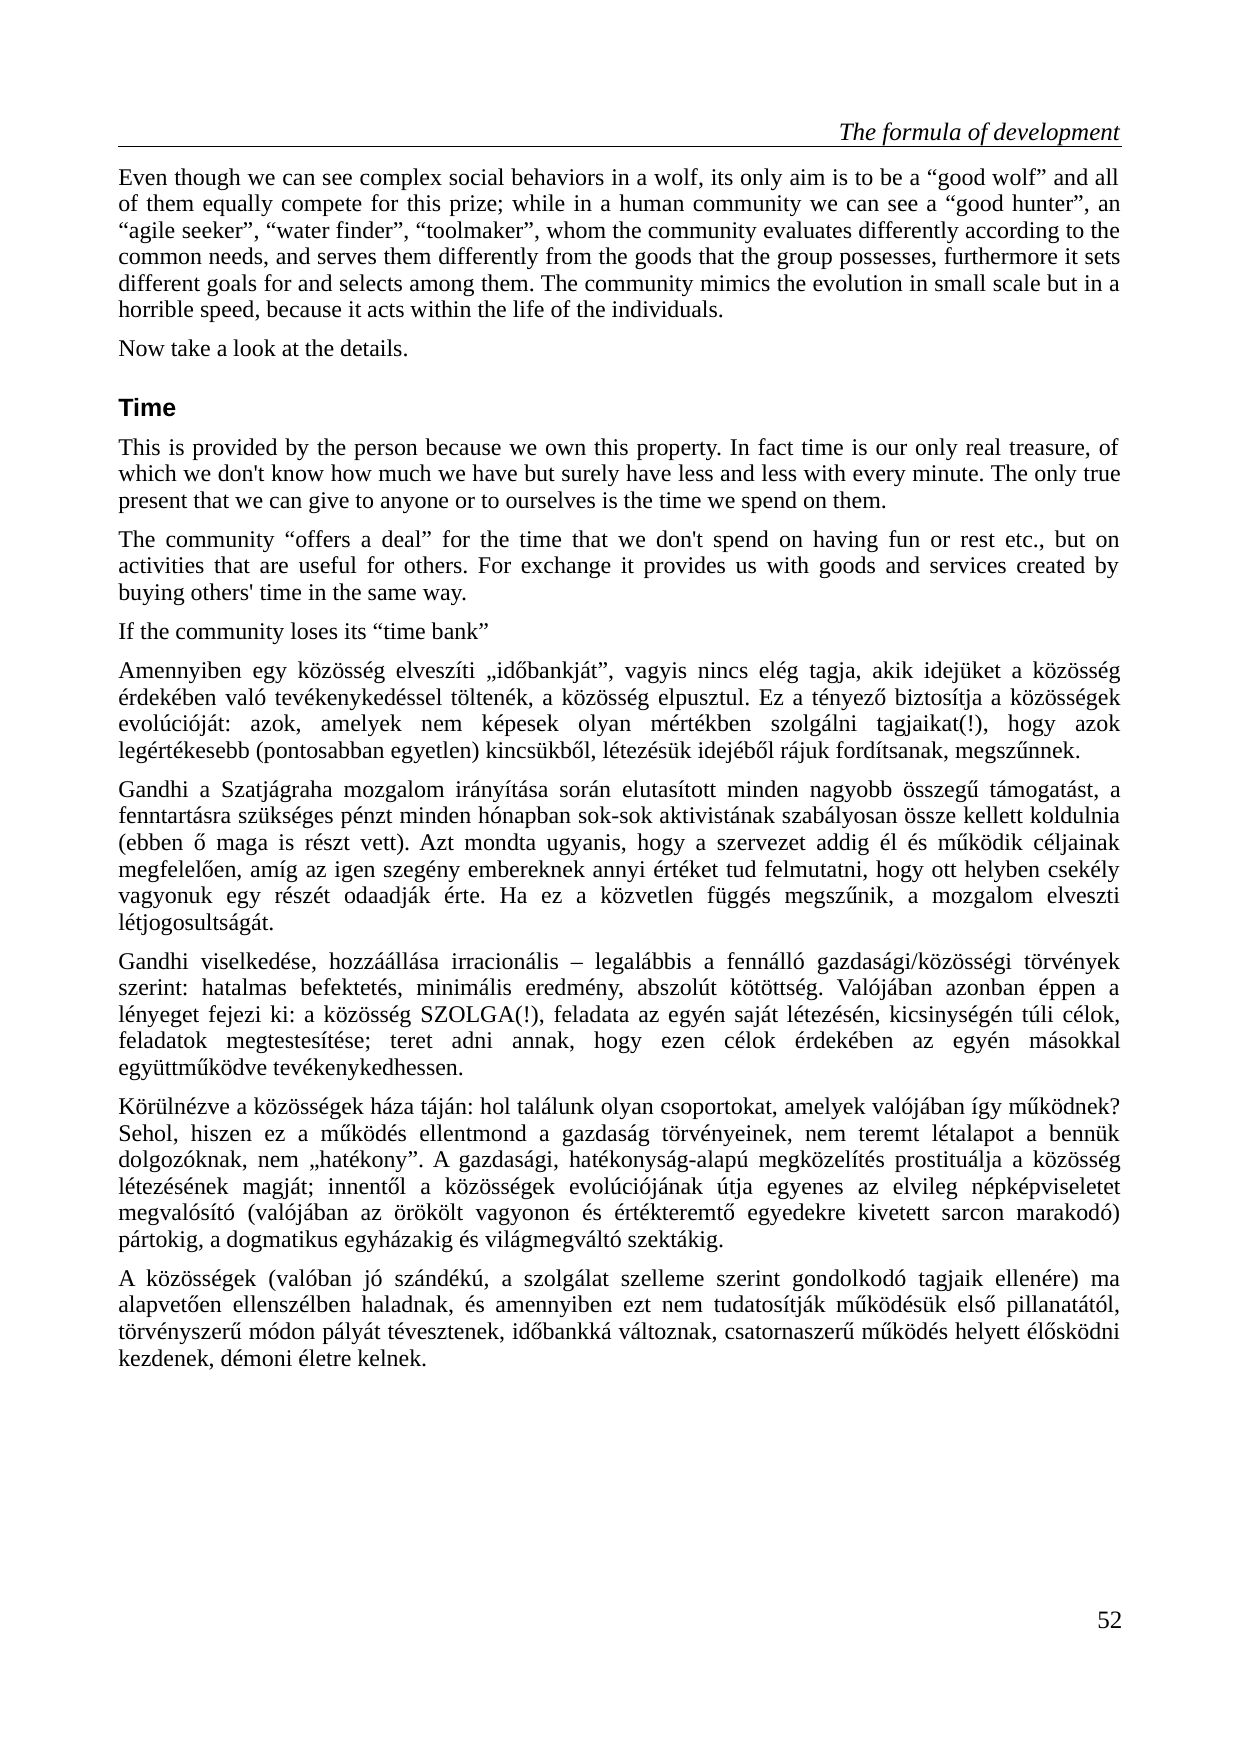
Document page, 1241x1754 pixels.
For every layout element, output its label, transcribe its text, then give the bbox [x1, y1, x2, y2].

text The community “offers a deal” for the time that we don't spend on having fun or rest etc., but on activities that are useful for others. For exchange it provides us with goods and services created by buying others' time in the same way. [118, 526, 1122, 606]
text If the community loses its “time bank” [118, 618, 1122, 645]
text Körülnézve a közösségek háza táján: hol találunk olyan csoportokat, amelyek valójában így működnek? Sehol, hiszen ez a működés ellentmond a gazdaság törvényeinek, nem teremt létalapot a bennük dolgozóknak, nem „hatékony”. A gazdasági, hatékonyság-alapú megközelítés prostituálja a közösség létezésének magját; innentől a közösségek evolúciójának útja egyenes az elvileg népképviseletet megvalósító (valójában az örökölt vagyonon és értékteremtő egyedekre kivetett sarcon marakodó) pártokig, a dogmatikus egyházakig és világmegváltó szektákig. [118, 1093, 1122, 1252]
text Gandhi viselkedése, hozzáállása irracionális – legalábbis a fennálló gazdasági/közösségi törvények szerint: hatalmas befektetés, minimális eredmény, abszolút kötöttség. Valójában azonban éppen a lényeget fejezi ki: a közösség SZOLGA(!), feladata az egyén saját létezésén, kicsinységén túli célok, feladatok megtestesítése; teret adni annak, hogy ezen célok érdekében az egyén másokkal együttműködve tevékenykedhessen. [118, 948, 1122, 1081]
text This is provided by the person because we own this property. In fact time is our only real treasure, of which we don't know how much we have but surely have less and less with every minute. The only true present that we can give to anyone or to ourselves is the time we spend on them. [118, 434, 1122, 513]
text Gandhi a Szatjágraha mozgalom irányítása során elutasított minden nagyobb összegű támogatást, a fenntartásra szükséges pénzt minden hónapban sok-sok aktivistának szabályosan össze kellett koldulnia (ebben ő maga is részt vett). Azt mondta ugyanis, hogy a szervezet addig él és működik céljainak megfelelően, amíg az igen szegény embereknek annyi értéket tud felmutatni, hogy ott helyben csekély vagyonuk egy részét odaadják érte. Ha ez a közvetlen függés megszűnik, a mozgalom elveszti létjogosultságát. [118, 776, 1122, 935]
text Even though we can see complex social behaviors in a wolf, its only aim is to be a “good wolf” and all of them equally compete for this prize; while in a human community we can see a “good hunter”, an “agile seeker”, “water finder”, “toolmaker”, whom the community evaluates differently according to the common needs, and serves them differently from the goods that the group possesses, furthermore it sets different goals for and selects among them. The community mimics the evolution in small scale but in a horrible speed, because it acts within the life of the individuals. [118, 164, 1122, 323]
text Amennyiben egy közösség elveszíti „időbankját”, vagyis nincs elég tagja, akik idejüket a közösség érdekében való tevékenykedéssel töltenék, a közösség elpusztul. Ez a tényező biztosítja a közösségek evolúcióját: azok, amelyek nem képesek olyan mértékben szolgálni tagjaikat(!), hogy azok legértékesebb (pontosabban egyetlen) kincsükből, létezésük idejéből rájuk fordítsanak, megszűnnek. [118, 657, 1122, 763]
text A közösségek (valóban jó szándékú, a szolgálat szelleme szerint gondolkodó tagjaik ellenére) ma alapvetően ellenszélben haladnak, és amennyiben ezt nem tudatosítják működésük első pillanatától, törvényszerű módon pályát tévesztenek, időbankká változnak, csatornaszerű működés helyett élősködni kezdenek, démoni életre kelnek. [118, 1265, 1122, 1371]
text Now take a look at the details. [118, 336, 1122, 362]
subtitle Time [118, 393, 1122, 421]
